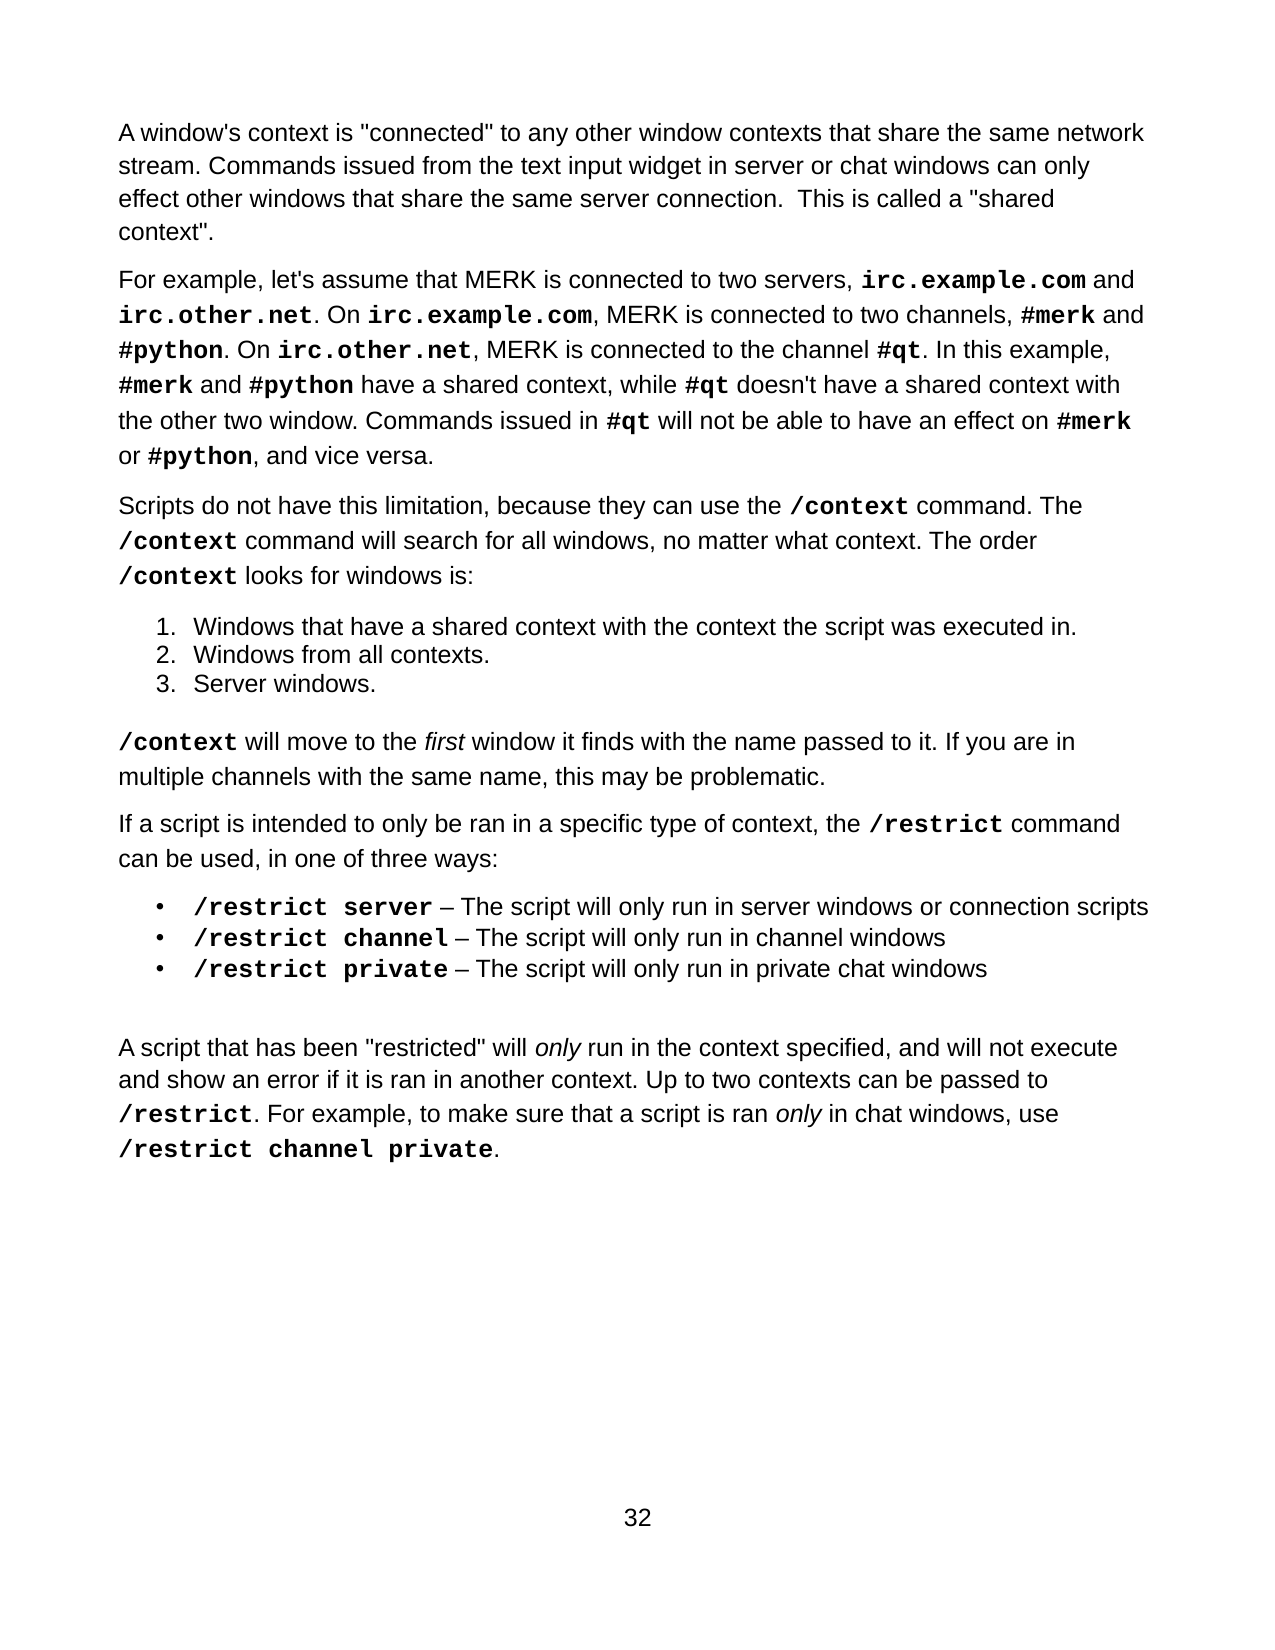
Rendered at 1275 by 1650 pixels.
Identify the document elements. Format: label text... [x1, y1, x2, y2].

list Windows that have a shared context with the context the script was executed in. [156, 611, 1157, 640]
list Server windows. [156, 669, 1157, 698]
list /restrict server – The script will only run in server windows or connection scripts [156, 892, 1157, 923]
text For example, let's assume that MERK is connected to two servers, irc.example.com and irc.other.net. On irc.example.com, MERK is connected to two channels, #merk and #python. On irc.other.net, MERK is connected to the channel #qt. In this example, #merk and #python have a shared context, while #qt doesn't have a shared context with the other two window. Commands issued in #qt will not be able to have an effect on #merk or #python, and vice versa. [118, 265, 1157, 472]
text /context will move to the first window it finds with the name passed to it. If you are in multiple channels with the same name, this may be problematic. [118, 726, 1157, 790]
text A window's context is "connected" to any other window contexts that share the same network stream. Commands issued from the text input widget in server or chat windows can only effect other windows that share the same server connection. This is called a "shared context". [118, 118, 1157, 246]
text A script that has been "restricted" will only run in the context specified, and will not execute and show an error if it is ran in another context. Up to two contexts can be passed to /restrict. For example, to make sure that a script is ran only in chat windows, use /restrict channel private. [118, 1032, 1157, 1165]
list /restrict channel – The script will only run in channel windows [156, 923, 1157, 954]
text If a script is intended to only be ran in a specific type of context, the /restrict command can be used, in one of three ways: [118, 809, 1157, 873]
list /restrict private – The script will only run in private chat windows [156, 954, 1157, 985]
text Scripts do not have this limitation, because they can use the /context command. The /context command will search for all windows, no matter what context. The order /context looks for windows is: [118, 491, 1157, 592]
list Windows from all contexts. [156, 640, 1157, 669]
